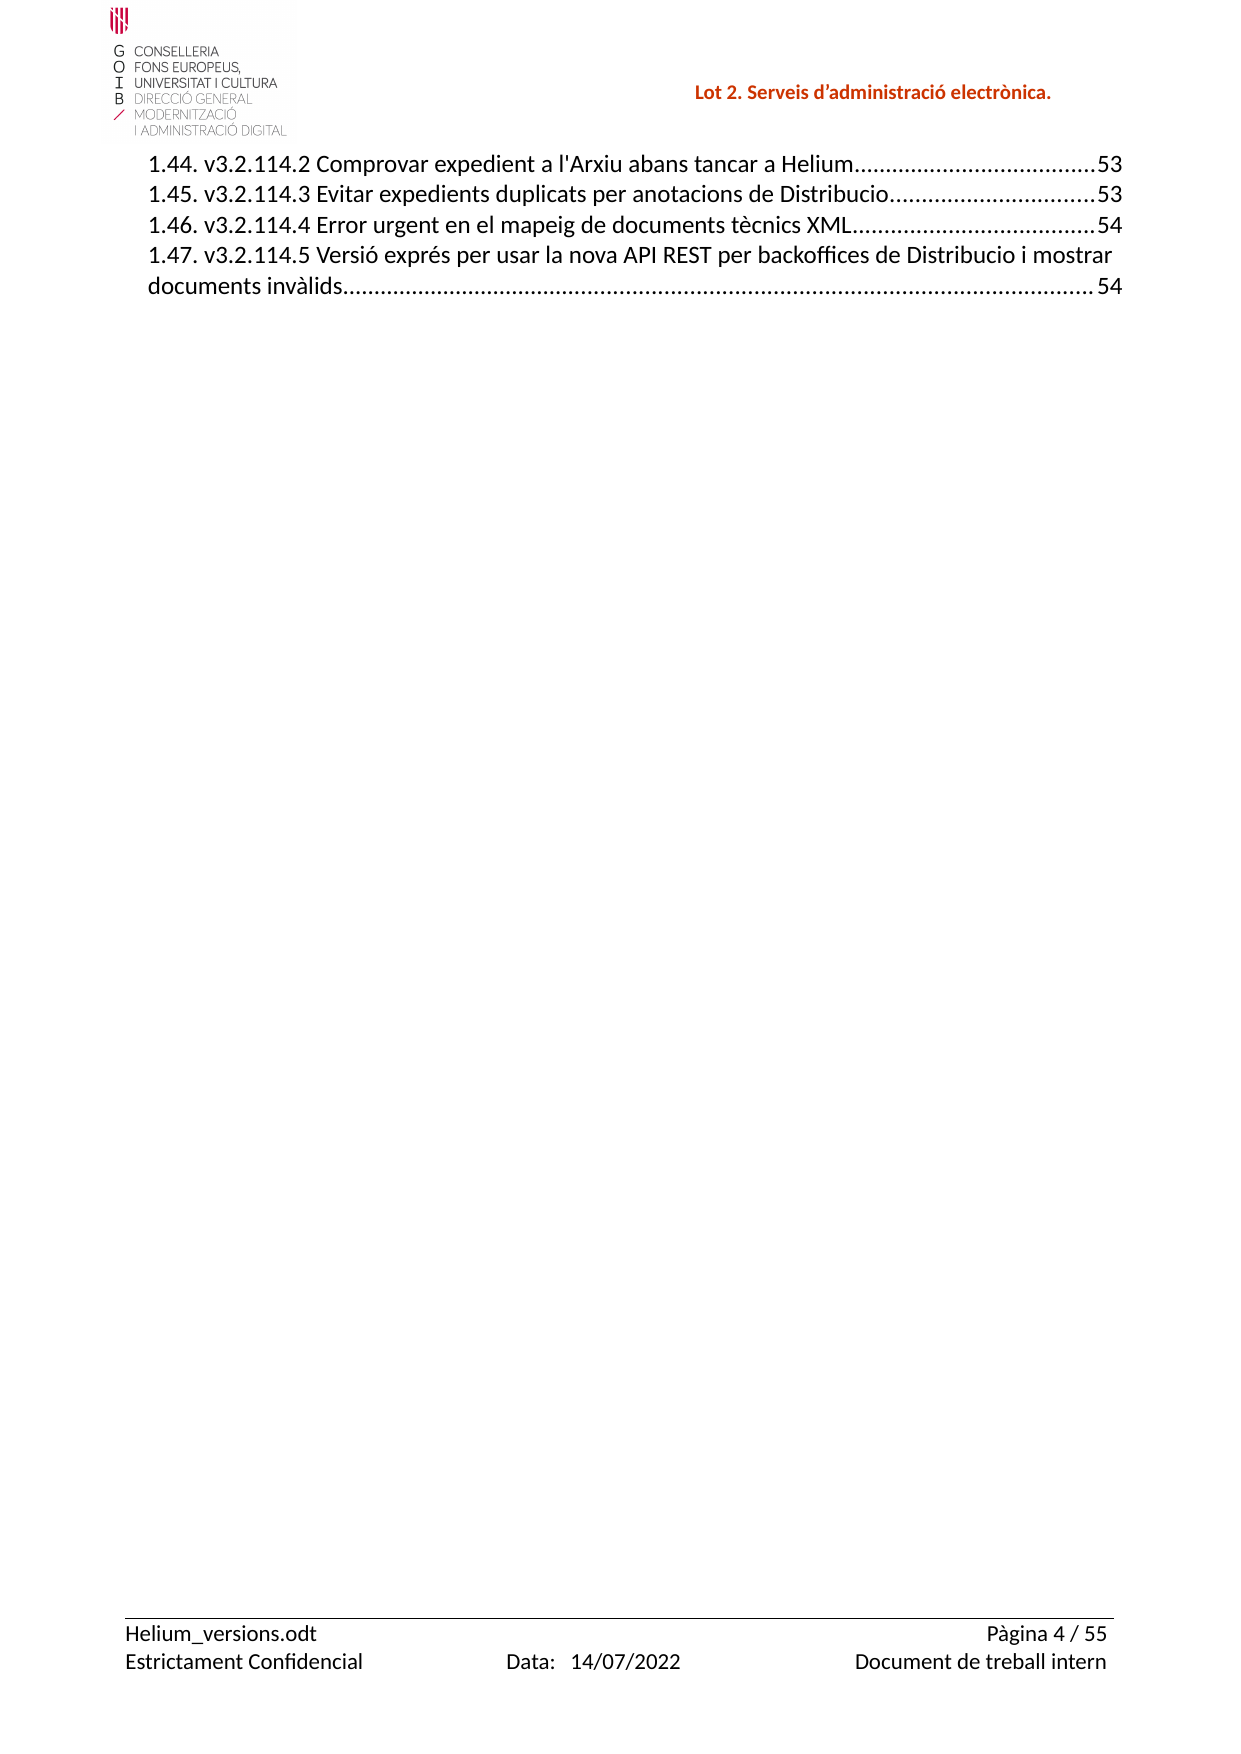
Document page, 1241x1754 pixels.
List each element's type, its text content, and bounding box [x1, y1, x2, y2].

text 1.47. v3.2.114.5 Versió exprés per usar la nova API REST per backoffices de Distribucio i mostrar documents invàlids 54 [148, 239, 1122, 300]
text 1.44. v3.2.114.2 Comprovar expedient a l'Arxiu abans tancar a Helium 53 [148, 148, 1122, 178]
picture [100, 0, 297, 144]
text 1.46. v3.2.114.4 Error urgent en el mapeig de documents tècnics XML 54 [148, 209, 1122, 239]
text 1.45. v3.2.114.3 Evitar expedients duplicats per anotacions de Distribucio 53 [148, 178, 1122, 209]
